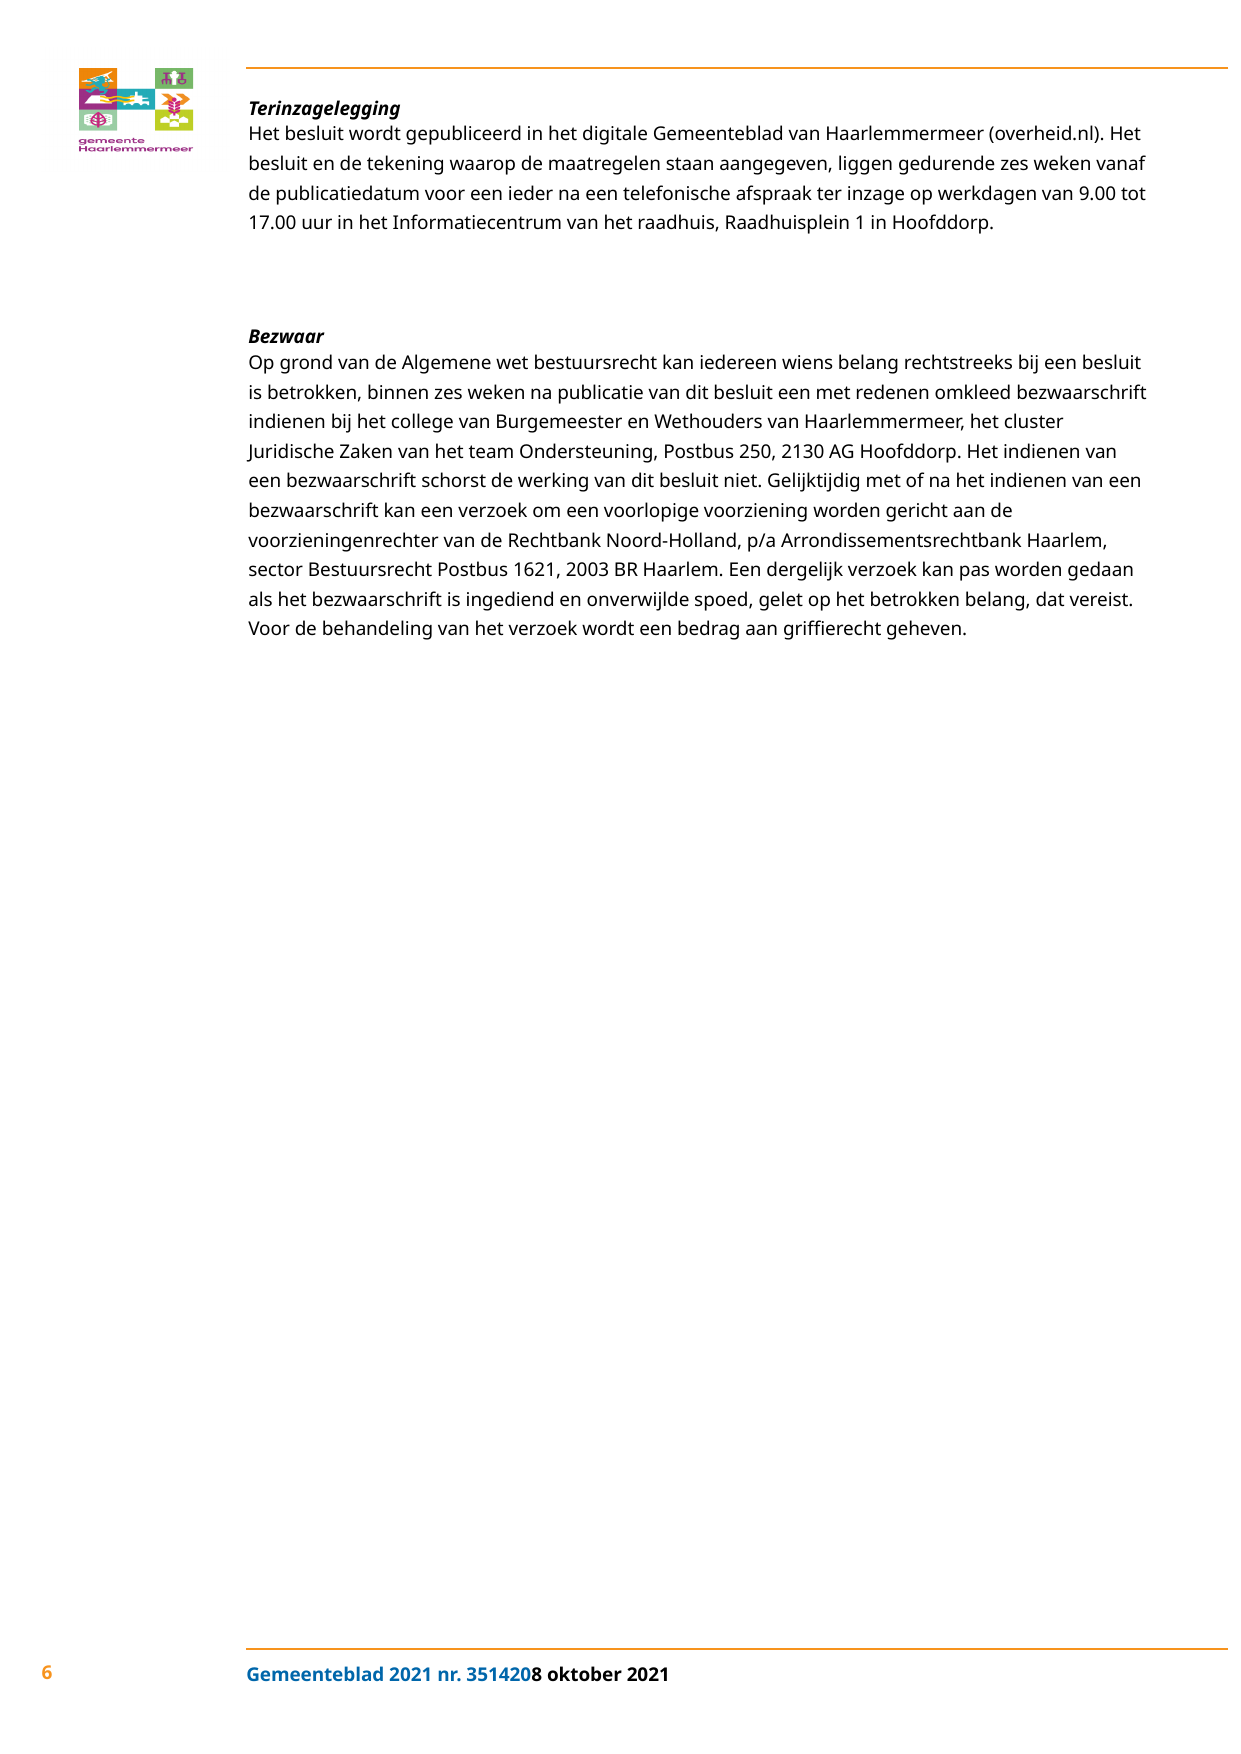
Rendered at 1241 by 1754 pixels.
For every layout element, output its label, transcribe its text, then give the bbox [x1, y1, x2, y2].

text Bezwaar [248, 324, 1152, 349]
text Terinzagelegging [248, 95, 1152, 121]
text Op grond van de Algemene wet bestuursrecht kan iedereen wiens belang rechtstreeks bij een besluit is betrokken, binnen zes weken na publicatie van dit besluit een met redenen omkleed bezwaarschrift indienen bij het college van Burgemeester en Wethouders van Haarlemmermeer, het cluster Juridische Zaken van het team Ondersteuning, Postbus 250, 2130 AG Hoofddorp. Het indienen van een bezwaarschrift schorst de werking van dit besluit niet. Gelijktijdig met of na het indienen van een bezwaarschrift kan een verzoek om een voorlopige voorziening worden gericht aan de voorzieningenrechter van de Rechtbank Noord-Holland, p/a Arrondissementsrechtbank Haarlem, sector Bestuursrecht Postbus 1621, 2003 BR Haarlem. Een dergelijk verzoek kan pas worden gedaan als het bezwaarschrift is ingediend en onverwijlde spoed, gelet op het betrokken belang, dat vereist. Voor de behandeling van het verzoek wordt een bedrag aan griffierecht geheven. [248, 349, 1152, 641]
picture [41, 47, 231, 172]
text Het besluit wordt gepubliceerd in het digitale Gemeenteblad van Haarlemmermeer (overheid.nl). Het besluit en de tekening waarop de maatregelen staan aangegeven, liggen gedurende zes weken vanaf de publicatiedatum voor een ieder na een telefonische afspraak ter inzage op werkdagen van 9.00 tot 17.00 uur in het Informatiecentrum van het raadhuis, Raadhuisplein 1 in Hoofddorp. [248, 121, 1152, 235]
